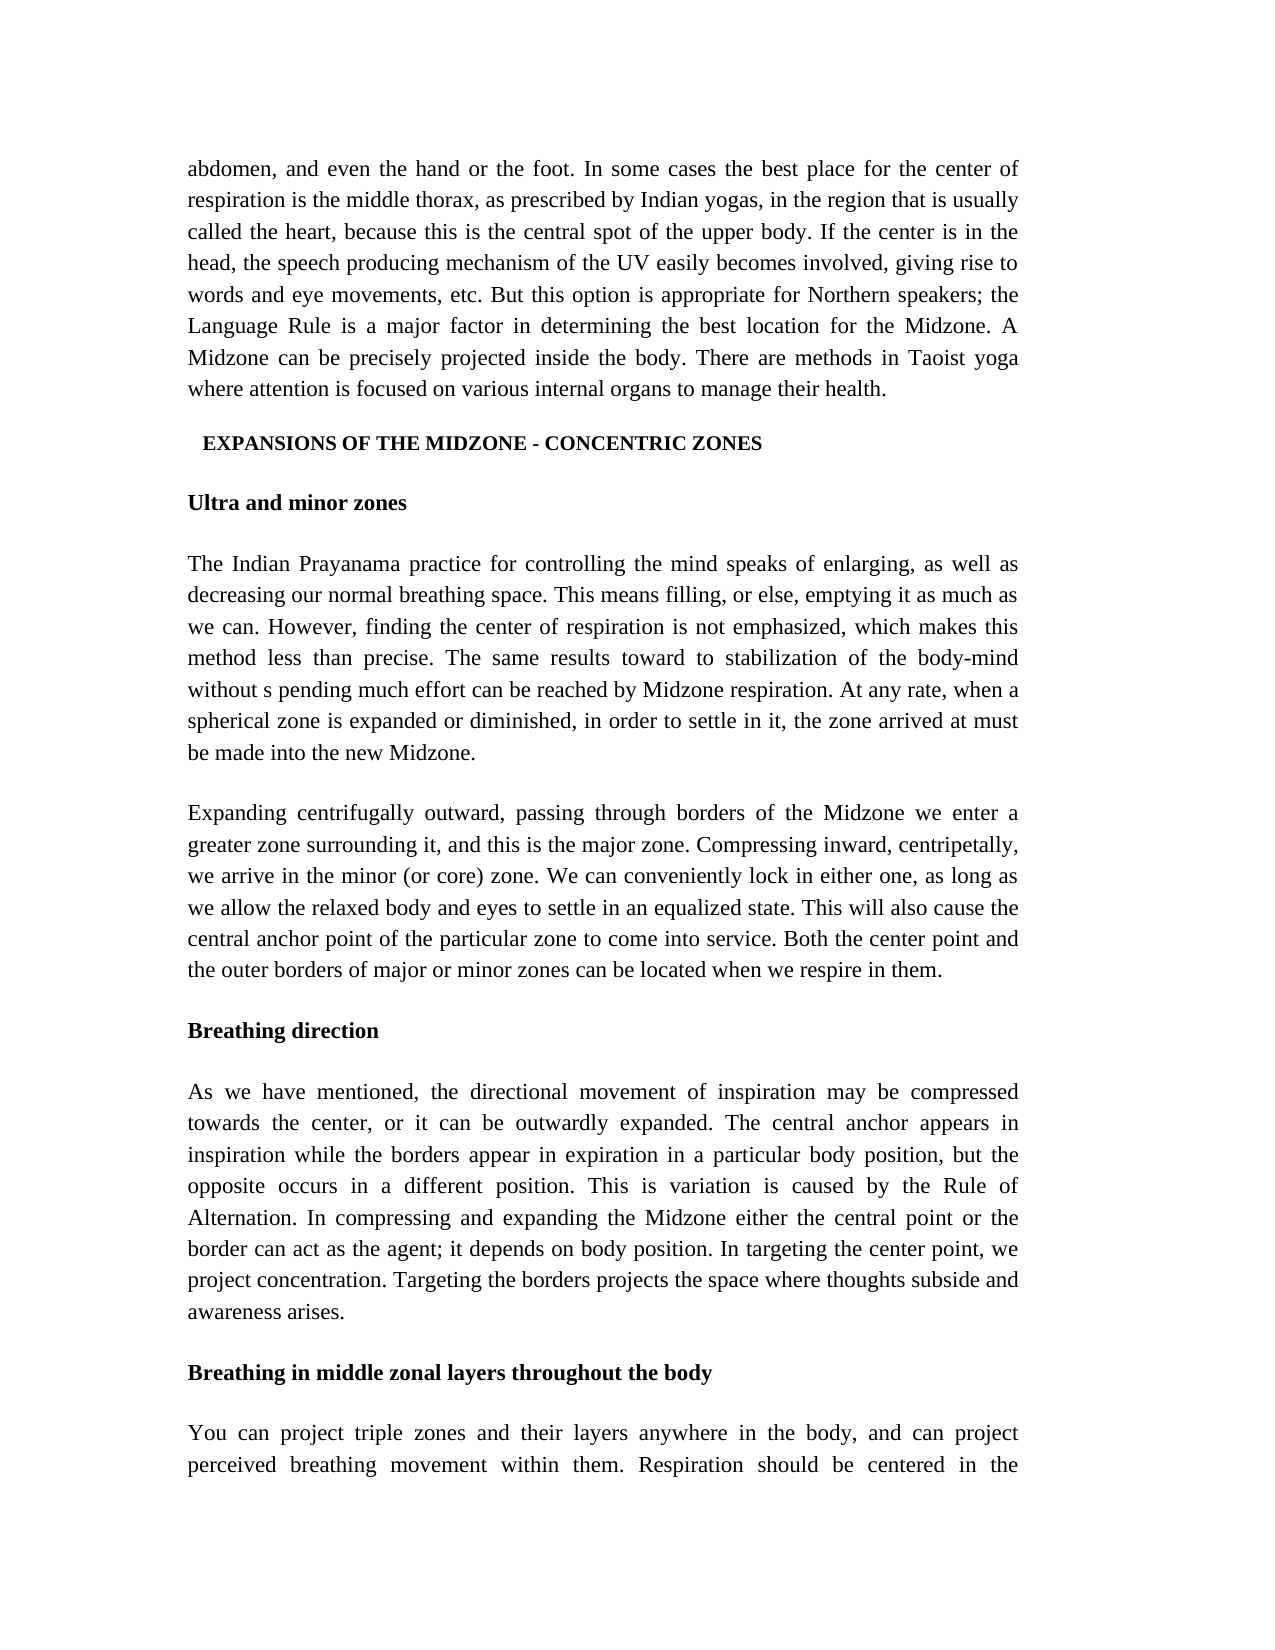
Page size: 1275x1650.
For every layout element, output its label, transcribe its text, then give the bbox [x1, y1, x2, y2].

text Breathing in middle zonal layers throughout the body [187, 1353, 1020, 1385]
text The Indian Prayanama practice for controlling the mind speaks of enlarging, as well as decreasing our normal breathing space. This means filling, or else, emptying it as much as we can. However, finding the center of respiration is not emphasized, which makes this method less than precise. The same results toward to stabilization of the body-mind without s pending much effort can be reached by Midzone respiration. At any rate, when a spherical zone is expanded or diminished, in order to settle in it, the zone arrived at must be made into the new Midzone. [187, 545, 1020, 765]
text Breathing direction [187, 1012, 1020, 1043]
text You can project triple zones and their layers anywhere in the body, and can project perceived breathing movement within them. Respiration should be centered in the [187, 1414, 1020, 1477]
text abdomen, and even the hand or the foot. In some cases the best place for the center of respiration is the middle thorax, as prescribed by Indian yogas, in the region that is usually called the heart, because this is the central spot of the upper body. If the center is in the head, the speech producing mechanism of the UV easily becomes involved, giving rise to words and eye movements, etc. But this option is appropriate for Northern speakers; the Language Rule is a major factor in determining the best location for the Midzone. A Midzone can be precisely projected inside the body. There are methods in Taoist yoga where attention is focused on various internal organs to manage their health. [187, 150, 1020, 402]
text Expanding centrifugally outward, passing through borders of the Midzone we enter a greater zone surrounding it, and this is the major zone. Compressing inward, centripetally, we arrive in the minor (or core) zone. We can conveniently lock in either one, as long as we allow the relaxed body and eyes to settle in an equalized state. This will also cause the central anchor point of the particular zone to come into service. Both the center point and the outer borders of major or minor zones can be located when we respire in them. [187, 794, 1020, 983]
text As we have mentioned, the directional movement of inspiration may be compressed towards the center, or it can be outwardly expanded. The central anchor appears in inspiration while the borders appear in expiration in a particular body position, but the opposite occurs in a different position. This is variation is caused by the Rule of Alternation. In compressing and expanding the Midzone either the central point or the border can act as the agent; it depends on body position. In targeting the center point, we project concentration. Targeting the borders projects the space where thoughts subside and awareness arises. [187, 1073, 1020, 1324]
text EXPANSIONS OF THE MIDZONE - CONCENTRIC ZONES [187, 431, 1041, 455]
text Ultra and minor zones [187, 484, 1020, 516]
